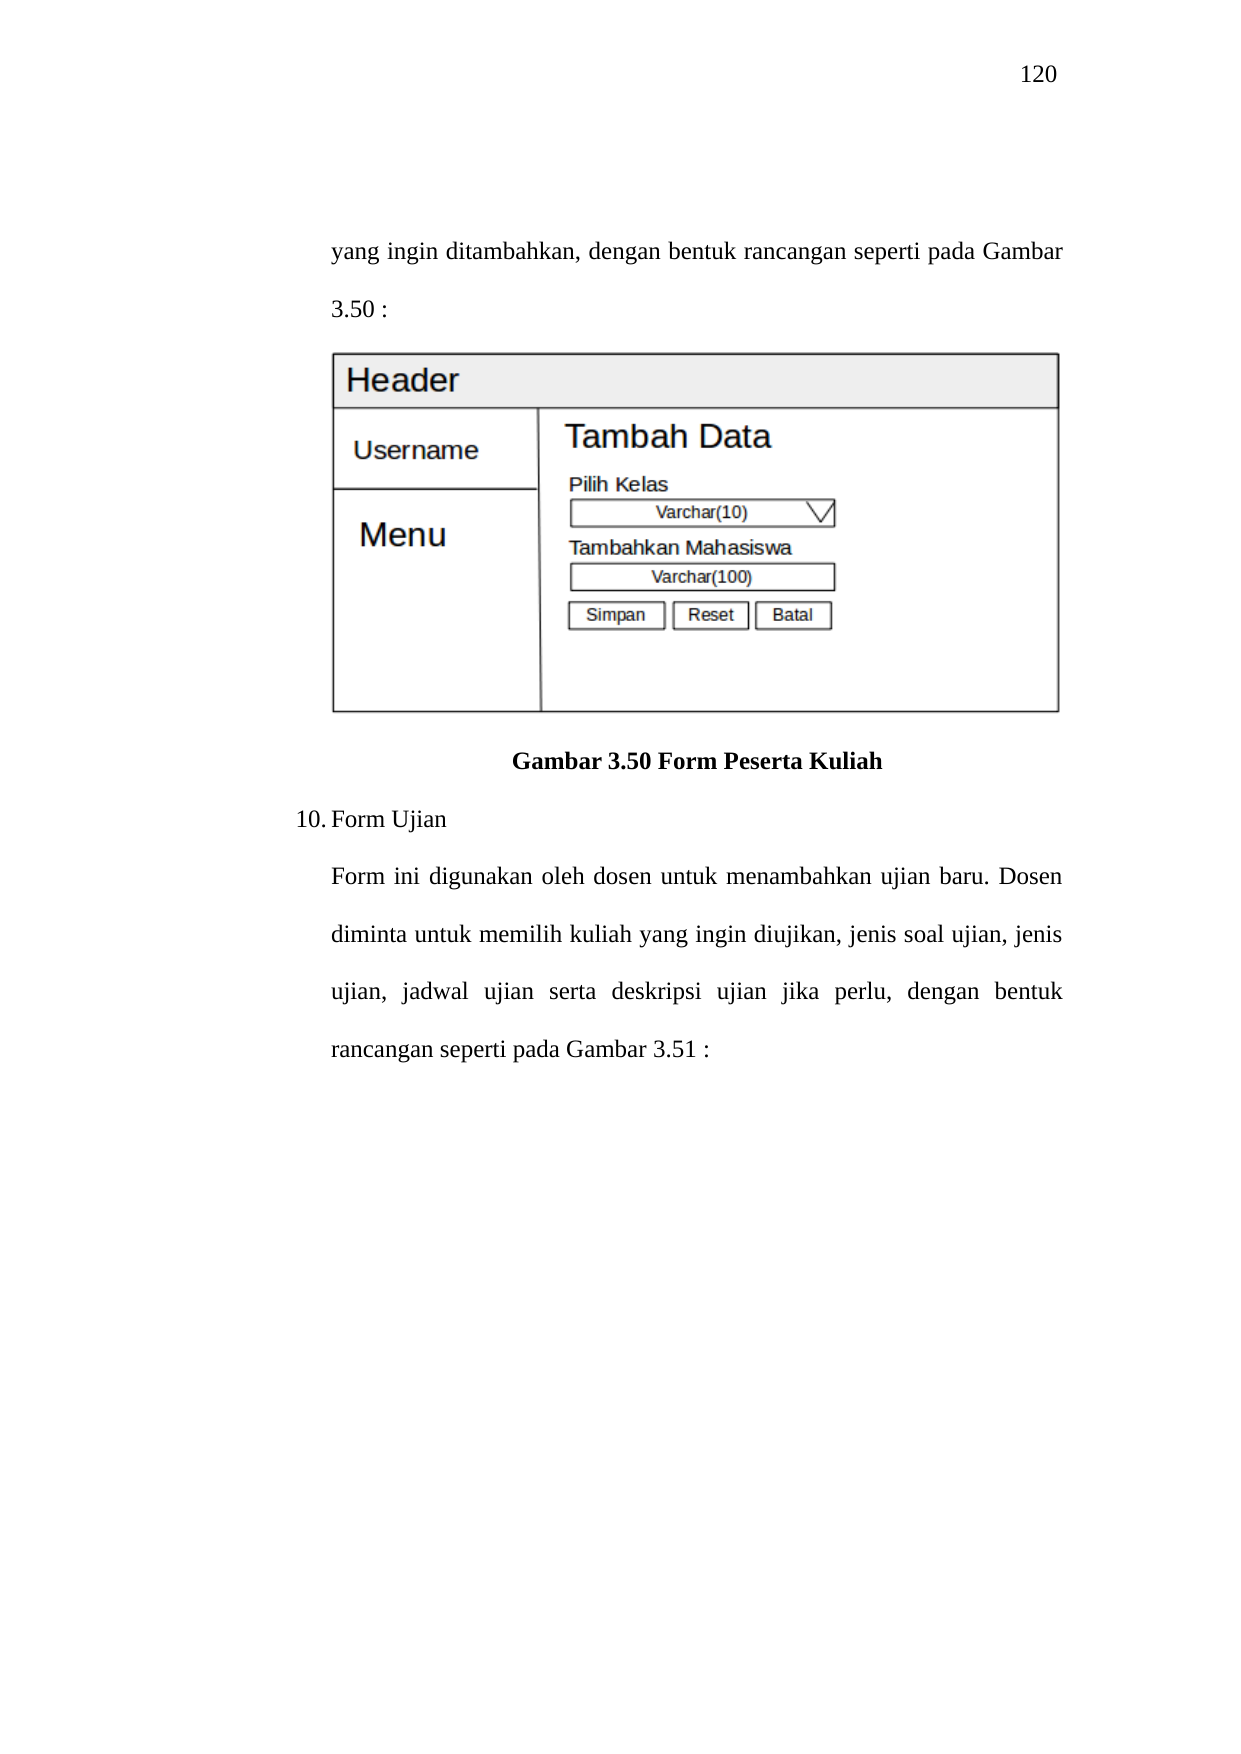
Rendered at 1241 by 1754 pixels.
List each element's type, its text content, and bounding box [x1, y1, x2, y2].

list yang ingin ditambahkan, dengan bentuk rancangan seperti pada Gambar 3.50 : [295, 236, 1063, 322]
list Form Ujian [295, 804, 1063, 832]
picture [331, 351, 1064, 718]
list Gambar 3.50 Form Peserta Kuliah [331, 718, 1063, 775]
list Form ini digunakan oleh dosen untuk menambahkan ujian baru. Dosen diminta untuk memilih kuliah yang ingin diujikan, jenis soal ujian, jenis ujian, jadwal ujian serta deskripsi ujian jika perlu, dengan bentuk rancangan seperti pada Gambar 3.51 : [295, 861, 1063, 1062]
